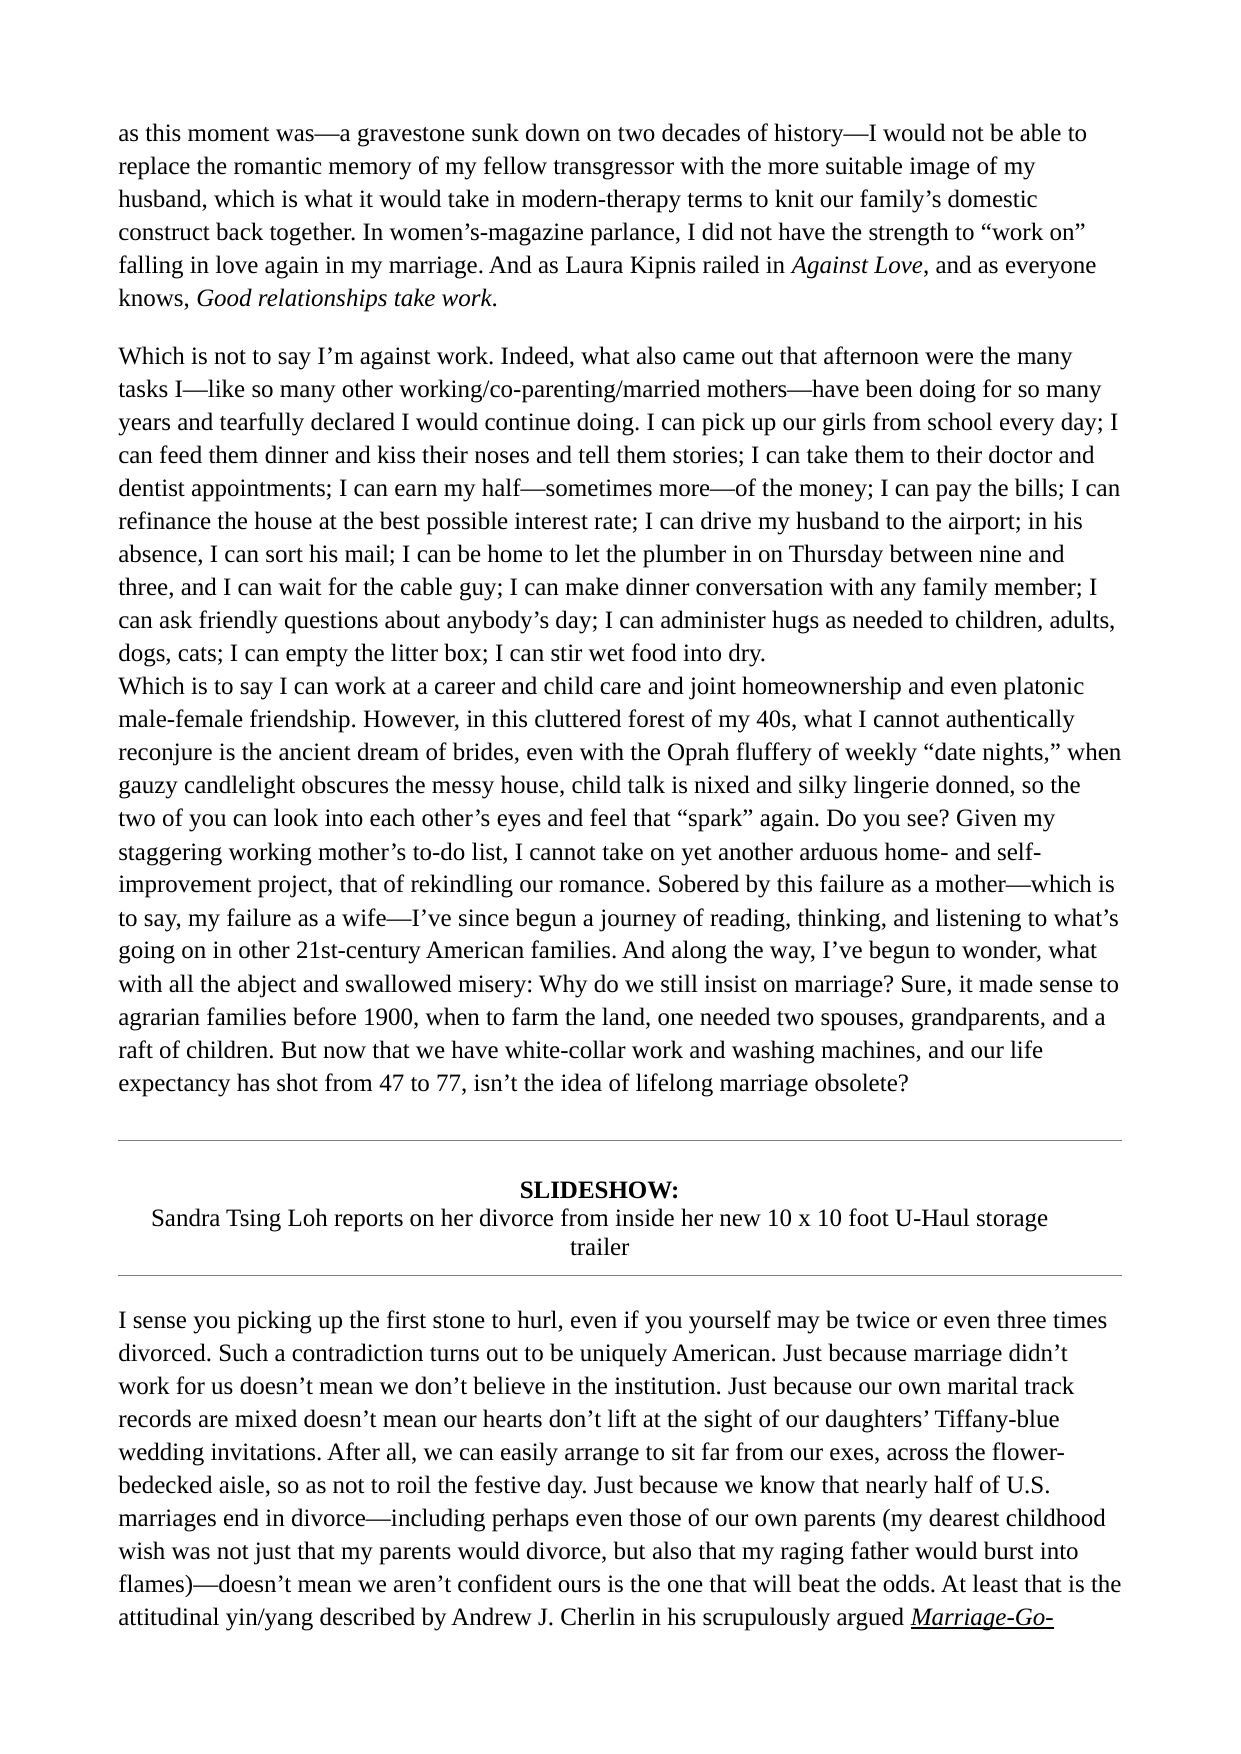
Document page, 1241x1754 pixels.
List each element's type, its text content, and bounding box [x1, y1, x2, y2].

table_cell SLIDESHOW: Sandra Tsing Loh reports on her divorce from inside her new 10 x 10 foot U-Haul storage trailer [118, 1175, 1081, 1261]
text I sense you picking up the first stone to hurl, even if you yourself may be twice or even three times divorced. Such a contradiction turns out to be uniquely American. Just because marriage didn’t work for us doesn’t mean we don’t believe in the institution. Just because our own marital track records are mixed doesn’t mean our hearts don’t lift at the sight of our daughters’ Tiffany-blue wedding invitations. After all, we can easily arrange to sit far from our exes, across the flower-bedecked aisle, so as not to roil the festive day. Just because we know that nearly half of U.S. marriages end in divorce—including perhaps even those of our own parents (my dearest childhood wish was not just that my parents would divorce, but also that my raging father would burst into flames)—doesn’t mean we aren’t confident ours is the one that will beat the odds. At least that is the attitudinal yin/yang described by Andrew J. Cherlin in his scrupulously argued Marriage-Go- [118, 1305, 1122, 1631]
text Which is to say I can work at a career and child care and joint homeownership and even platonic male-female friendship. However, in this cluttered forest of my 40s, what I cannot authentically reconjure is the ancient dream of brides, even with the Oprah fluffery of weekly “date nights,” when gauzy candlelight obscures the messy house, child talk is nixed and silky lingerie donned, so the two of you can look into each other’s eyes and feel that “spark” again. Do you see? Given my staggering working mother’s to-do list, I cannot take on yet another arduous home- and self-improvement project, that of rekindling our romance. Sobered by this failure as a mother—which is to say, my failure as a wife—I’ve since begun a journey of reading, thinking, and listening to what’s going on in other 21st-century American families. And along the way, I’ve begun to wonder, what with all the abject and swallowed misery: Why do we still insist on marriage? Sure, it made sense to agrarian families before 1900, when to farm the land, one needed two spouses, grandparents, and a raft of children. But now that we have white-collar work and washing machines, and our life expectancy has shot from 47 to 77, isn’t the idea of lifelong marriage obsolete? [118, 671, 1122, 1096]
text as this moment was—a gravestone sunk down on two decades of history—I would not be able to replace the romantic memory of my fellow transgressor with the more suitable image of my husband, which is what it would take in modern-therapy terms to knit our family’s domestic construct back together. In women’s-magazine parlance, I did not have the strength to “work on” falling in love again in my marriage. And as Laura Kipnis railed in Against Love, and as everyone knows, Good relationships take work. [118, 118, 1122, 312]
text Which is not to say I’m against work. Indeed, what also came out that afternoon were the many tasks I—like so many other working/co-parenting/married mothers—have been doing for so many years and tearfully declared I would continue doing. I can pick up our girls from school every day; I can feed them dinner and kiss their noses and tell them stories; I can take them to their doctor and dentist appointments; I can earn my half—sometimes more—of the money; I can pay the bills; I can refinance the house at the best possible interest rate; I can drive my husband to the airport; in his absence, I can sort his mail; I can be home to let the plumber in on Thursday between nine and three, and I can wait for the cable guy; I can make dinner conversation with any family member; I can ask friendly questions about anybody’s day; I can administer hugs as needed to children, adults, dogs, cats; I can empty the litter box; I can stir wet food into dry. [118, 341, 1122, 667]
table_header [118, 1170, 1081, 1175]
